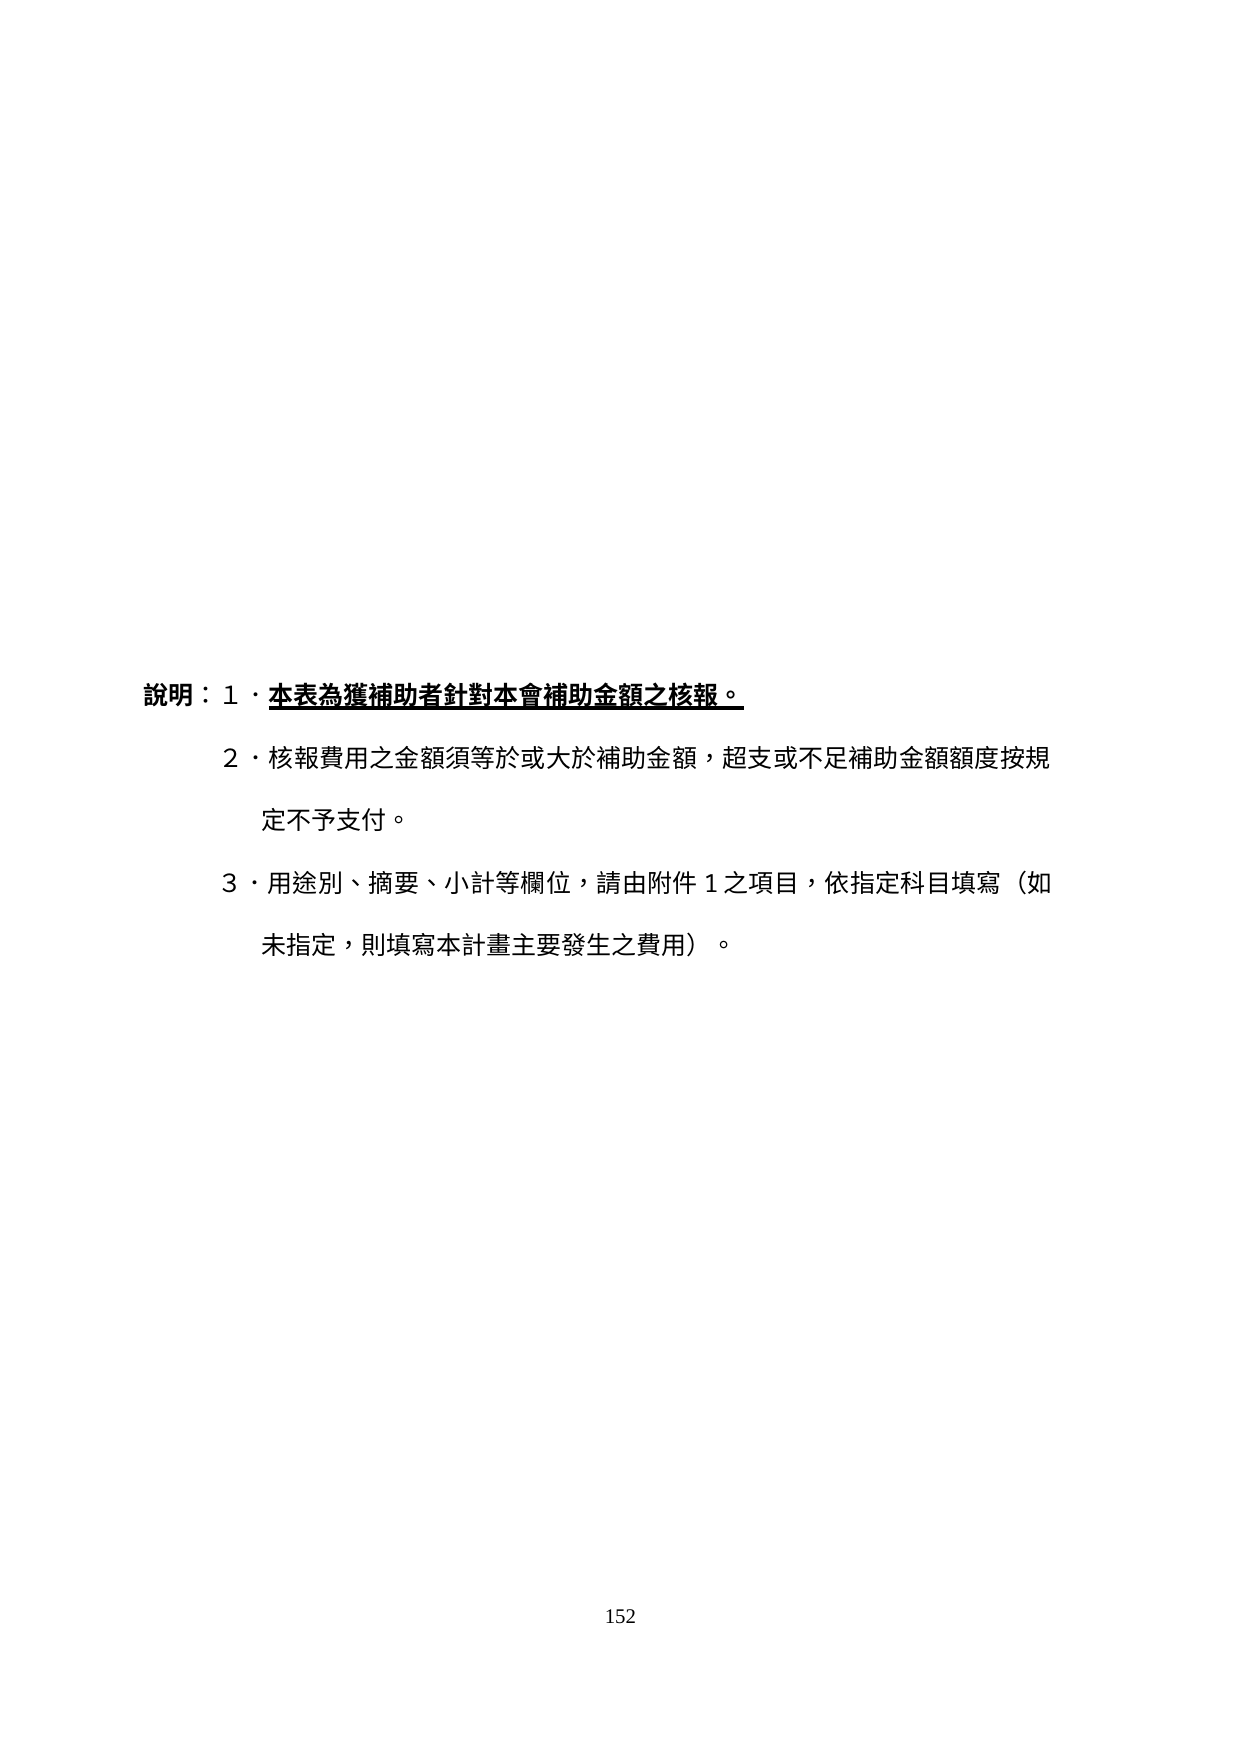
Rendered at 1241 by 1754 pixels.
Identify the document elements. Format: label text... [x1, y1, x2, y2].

text 說明：１．本表為獲補助者針對本會補助金額之核報。 [128, 652, 1053, 714]
text ３．用途別、摘要、小計等欄位，請由附件1之項目，依指定科目填寫（如未指定，則填寫本計畫主要發生之費用）。 [217, 839, 1053, 964]
text ２．核報費用之金額須等於或大於補助金額，超支或不足補助金額額度按規定不予支付。 [187, 714, 1053, 839]
